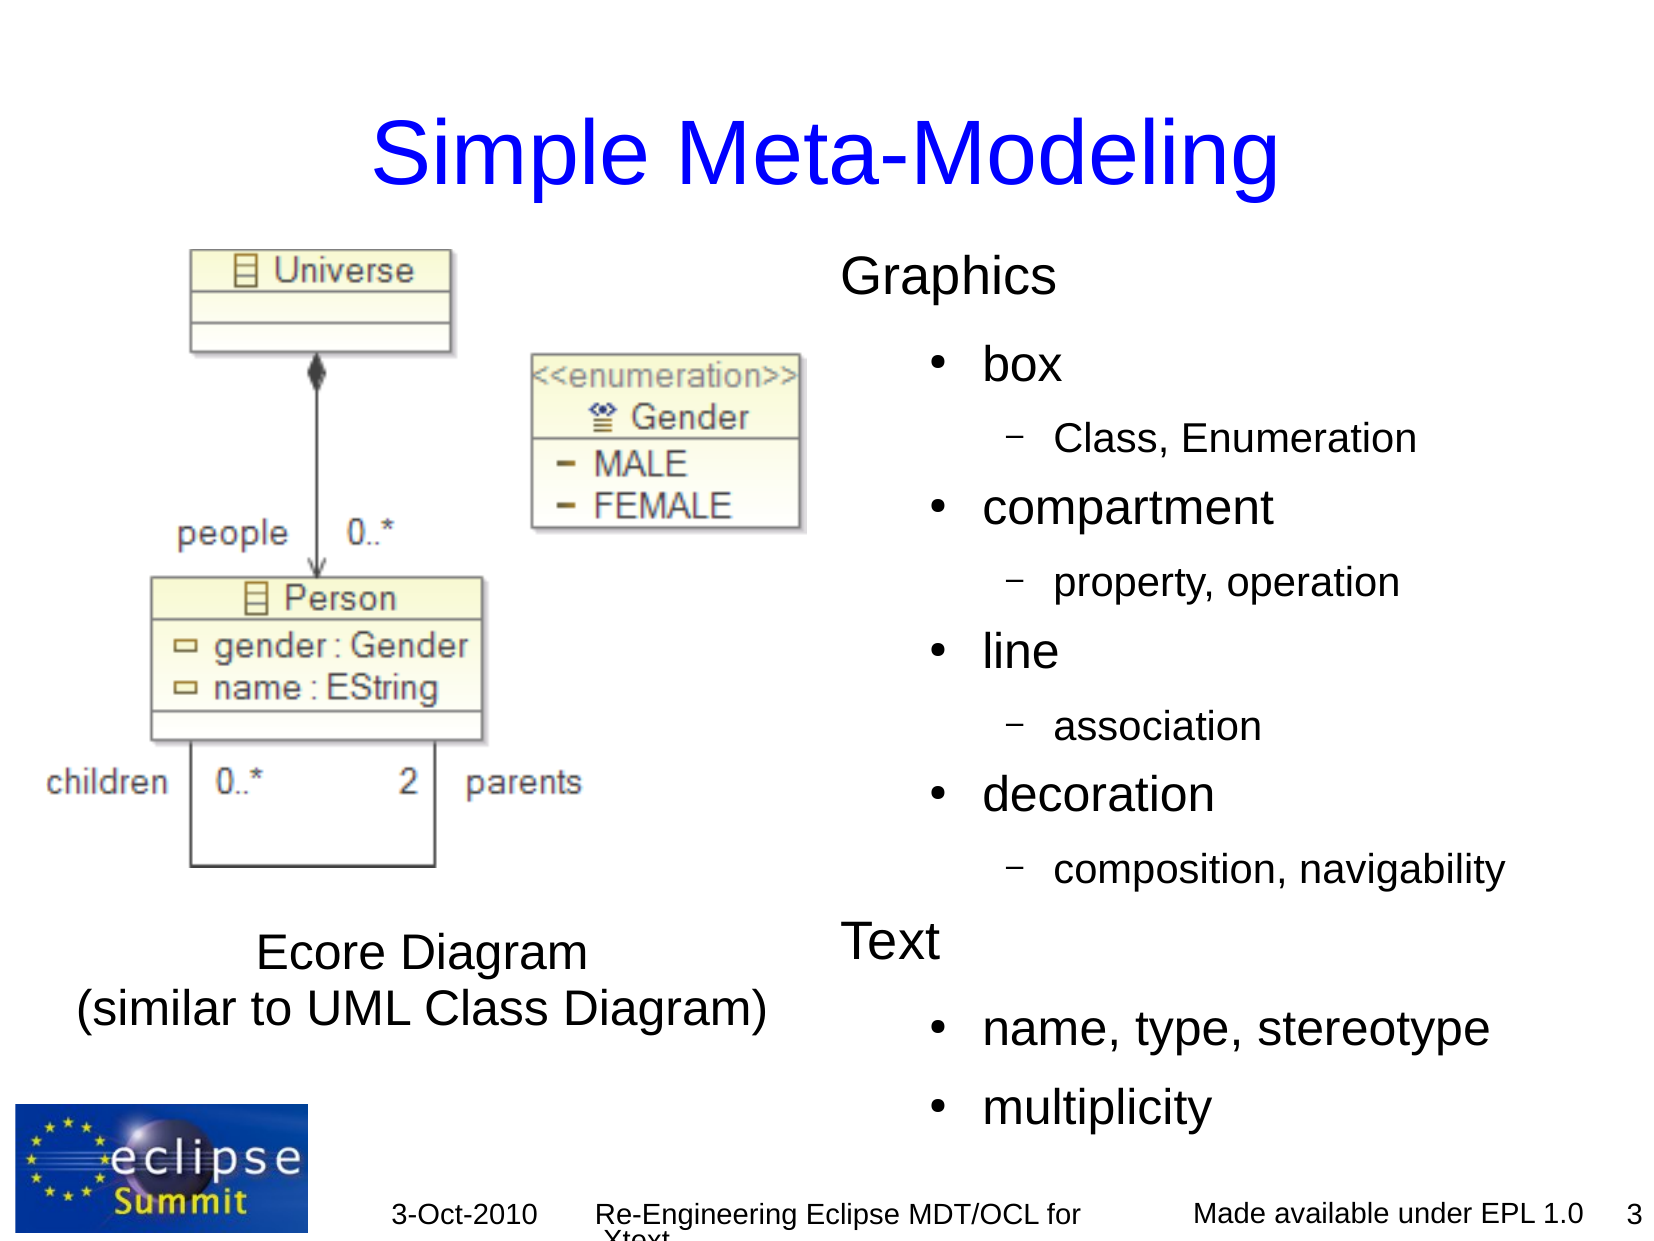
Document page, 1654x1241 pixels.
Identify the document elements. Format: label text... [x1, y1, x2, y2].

list Graphics box Class, Enumeration compartment property, operation line association decoration composition, navigability Text name, type, stereotype multiplicity [840, 245, 1605, 1137]
picture [46, 249, 807, 868]
title Simple Meta-Modeling [82, 49, 1571, 257]
text_box Ecore Diagram (similar to UML Class Diagram) [26, 917, 818, 1044]
picture [15, 1104, 308, 1233]
